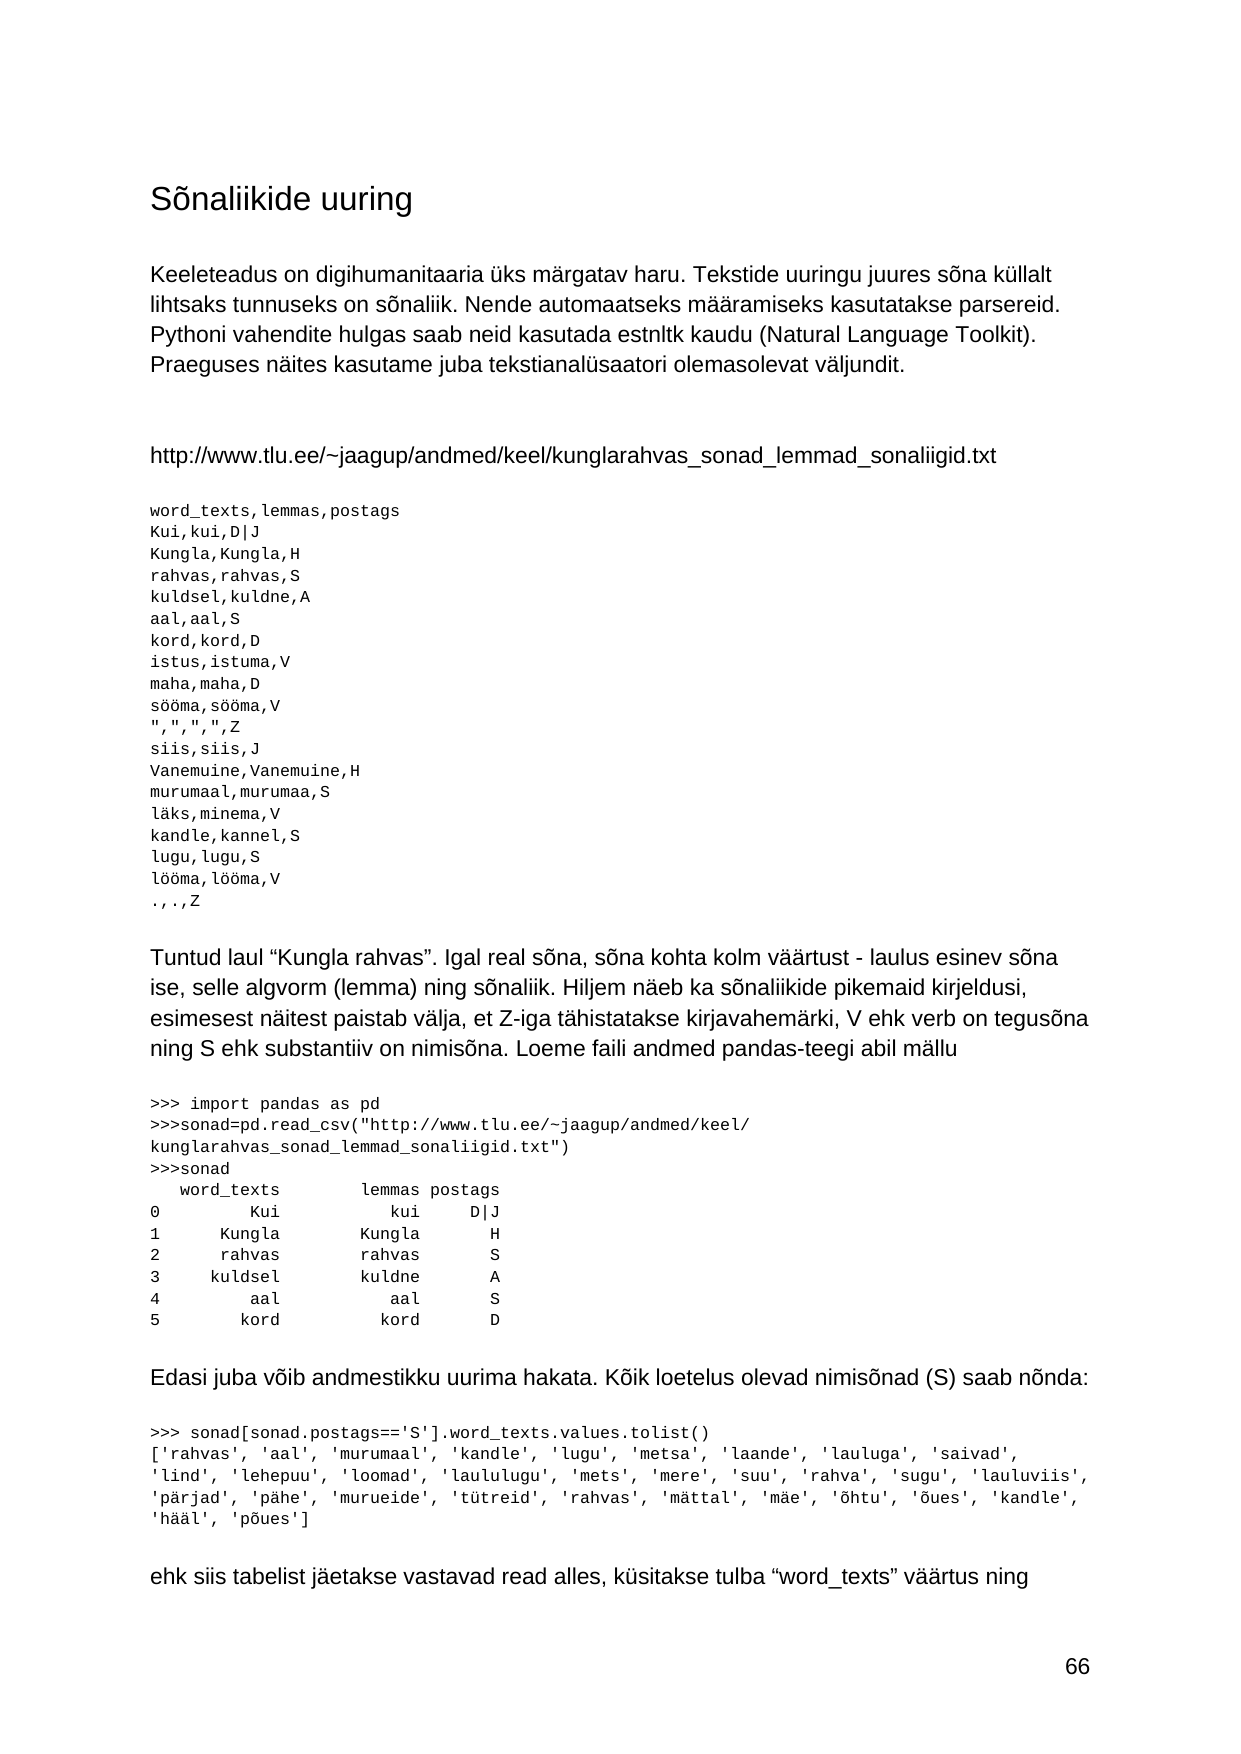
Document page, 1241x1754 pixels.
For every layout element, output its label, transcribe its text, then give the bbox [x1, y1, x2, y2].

text Edasi juba võib andmestikku uurima hakata. Kõik loetelus olevad nimisõnad (S) saab nõnda: [150, 1364, 1090, 1390]
text >>> sonad[sonad.postags=='S'].word_texts.values.tolist() [150, 1424, 1090, 1443]
text 5 kord kord D [150, 1312, 1090, 1331]
text >>>sonad=pd.read_csv("http://www.tlu.ee/~jaagup/andmed/keel/kunglarahvas_sonad_lemmad_sonaliigid.txt") [150, 1117, 1090, 1157]
text >>> import pandas as pd [150, 1095, 1090, 1114]
text ['rahvas', 'aal', 'murumaal', 'kandle', 'lugu', 'metsa', 'laande', 'lauluga', 'saivad', 'lind', 'lehepuu', 'loomad', 'laululugu', 'mets', 'mere', 'suu', 'rahva', 'sugu', 'lauluviis', 'pärjad', 'pähe', 'murueide', 'tütreid', 'rahvas', 'mättal', 'mäe', 'õhtu', 'õues', 'kandle', 'hääl', 'põues'] [150, 1446, 1090, 1530]
text 3 kuldsel kuldne A [150, 1268, 1090, 1287]
text ehk siis tabelist jäetakse vastavad read alles, küsitakse tulba “word_texts” väärtus ning [150, 1563, 1090, 1589]
text 2 rahvas rahvas S [150, 1247, 1090, 1266]
subtitle Sõnaliikide uuring [150, 179, 1090, 218]
text http://www.tlu.ee/~jaagup/andmed/keel/kunglarahvas_sonad_lemmad_sonaliigid.txt [150, 442, 1090, 468]
text word_texts lemmas postags [150, 1182, 1090, 1201]
text 4 aal aal S [150, 1290, 1090, 1309]
text 1 Kungla Kungla H [150, 1225, 1090, 1244]
text Tuntud laul “Kungla rahvas”. Igal real sõna, sõna kohta kolm väärtust - laulus esinev sõna ise, selle algvorm (lemma) ning sõnaliik. Hiljem näeb ka sõnaliikide pikemaid kirjeldusi, esimesest näitest paistab välja, et Z-iga tähistatakse kirjavahemärki, V ehk verb on tegusõna ning S ehk substantiiv on nimisõna. Loeme faili andmed pandas-teegi abil mällu [150, 944, 1090, 1061]
text word_texts,lemmas,postags Kui,kui,D|J Kungla,Kungla,H rahvas,rahvas,S kuldsel,kuldne,A aal,aal,S kord,kord,D istus,istuma,V maha,maha,D sööma,sööma,V ",",",",Z siis,siis,J Vanemuine,Vanemuine,H murumaal,murumaa,S läks,minema,V kandle,kannel,S lugu,lugu,S lööma,lööma,V .,.,Z [150, 502, 1090, 911]
text 0 Kui kui D|J [150, 1203, 1090, 1222]
text Keeleteadus on digihumanitaaria üks märgatav haru. Tekstide uuringu juures sõna küllalt lihtsaks tunnuseks on sõnaliik. Nende automaatseks määramiseks kasutatakse parsereid. Pythoni vahendite hulgas saab neid kasutada estnltk kaudu (Natural Language Toolkit). Praeguses näites kasutame juba tekstianalüsaatori olemasolevat väljundit. [150, 261, 1090, 378]
text >>>sonad [150, 1160, 1090, 1179]
